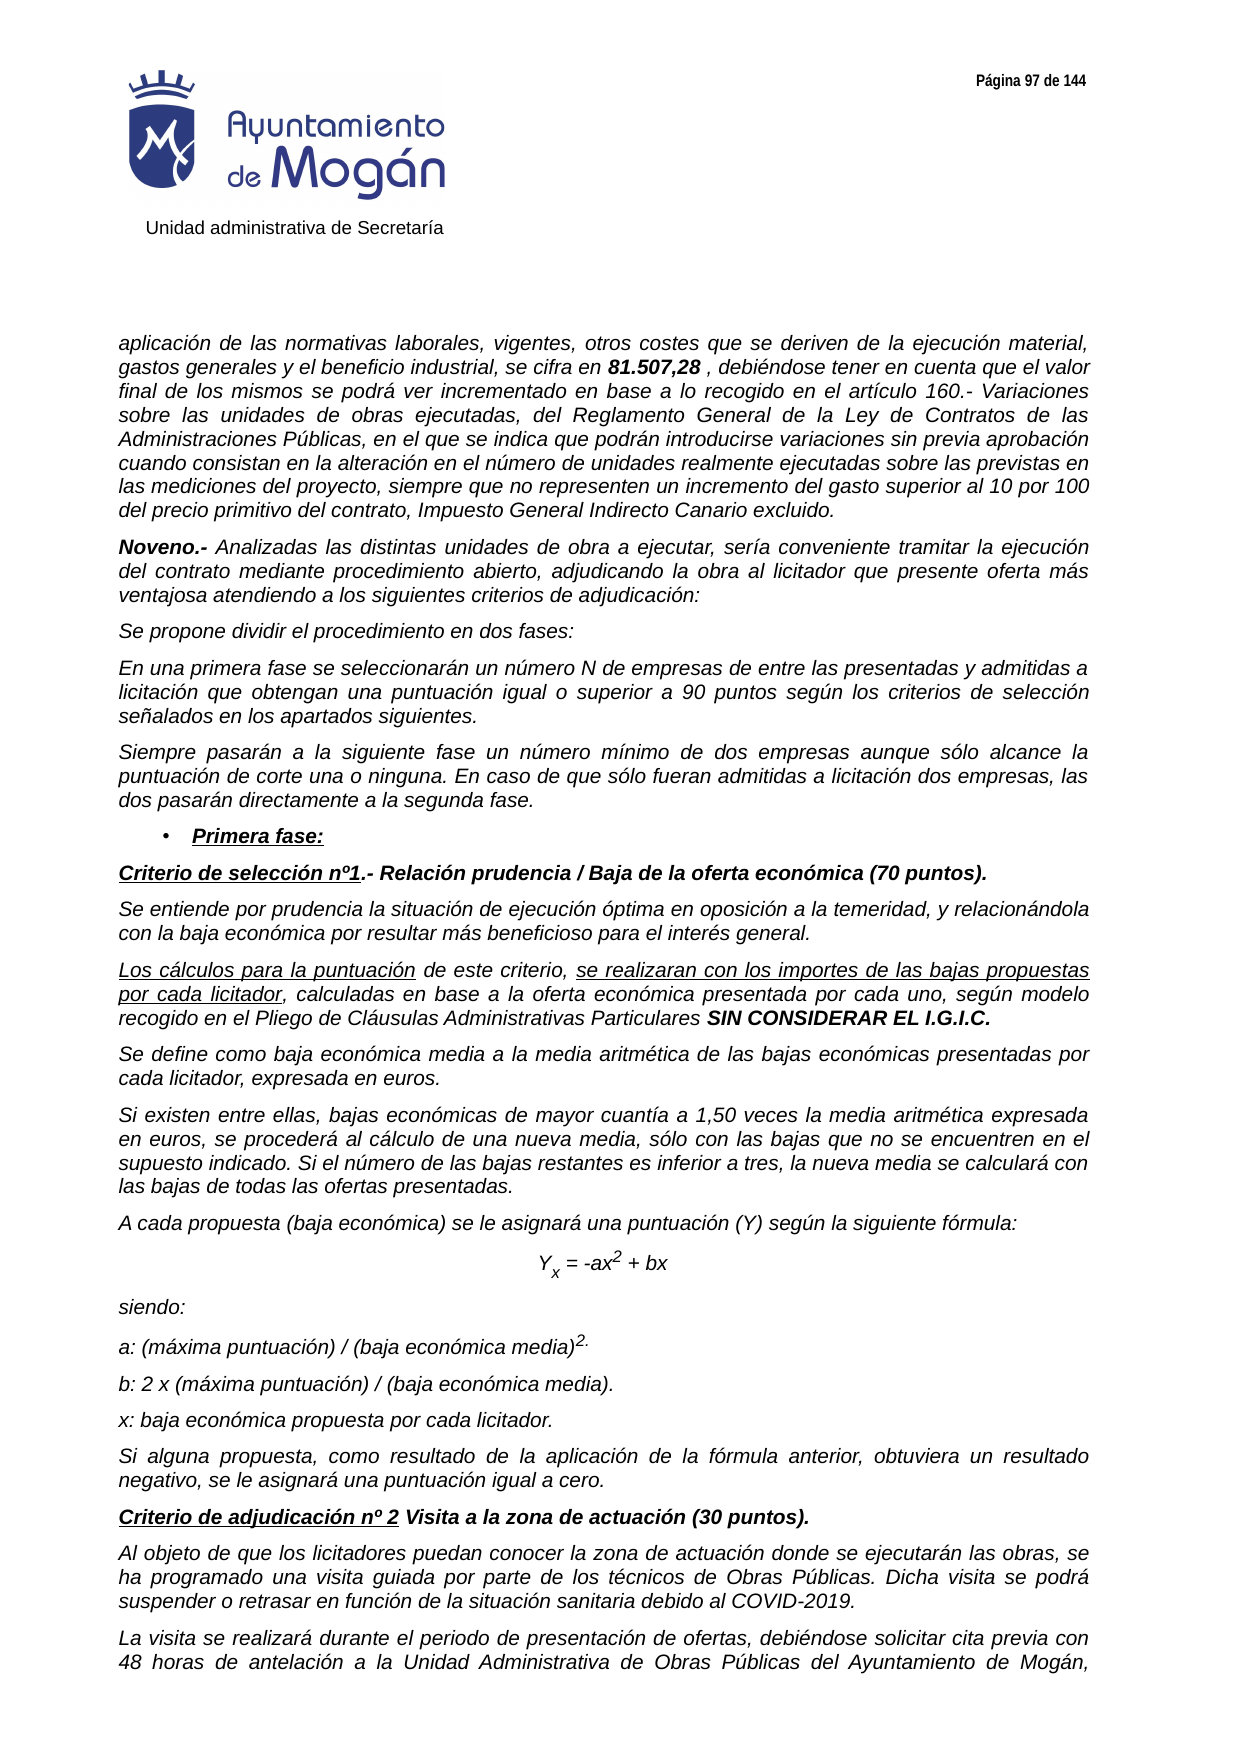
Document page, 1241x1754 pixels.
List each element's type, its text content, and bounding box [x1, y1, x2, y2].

text Criterio de adjudicación nº 2 Visita a la zona de actuación (30 puntos). [118, 1505, 1092, 1529]
text Yx = -ax2 + bx [118, 1247, 1092, 1282]
text Noveno.- Analizadas las distintas unidades de obra a ejecutar, sería conveniente tramitar la ejecución del contrato mediante procedimiento abierto, adjudicando la obra al licitador que presente oferta más ventajosa atendiendo a los siguientes criterios de adjudicación: [118, 535, 1092, 607]
text En una primera fase se seleccionarán un número N de empresas de entre las presentadas y admitidas a licitación que obtengan una puntuación igual o superior a 90 puntos según los criterios de selección señalados en los apartados siguientes. [118, 656, 1092, 727]
text siendo: [118, 1294, 1092, 1318]
text Se define como baja económica media a la media aritmética de las bajas económicas presentadas por cada licitador, expresada en euros. [118, 1042, 1092, 1090]
text Se propone dividir el procedimiento en dos fases: [118, 619, 1092, 643]
text Los cálculos para la puntuación de este criterio, se realizaran con los importes de las bajas propuestas por cada licitador, calculadas en base a la oferta económica presentada por cada uno, según modelo recogido en el Pliego de Cláusulas Administrativas Particulares SIN CONSIDERAR EL I.G.I.C. [118, 958, 1092, 1029]
text x: baja económica propuesta por cada licitador. [118, 1408, 1092, 1432]
text Si existen entre ellas, bajas económicas de mayor cuantía a 1,50 veces la media aritmética expresada en euros, se procederá al cálculo de una nueva media, sólo con las bajas que no se encuentren en el supuesto indicado. Si el número de las bajas restantes es inferior a tres, la nueva media se calculará con las bajas de todas las ofertas presentadas. [118, 1102, 1092, 1198]
text b: 2 x (máxima puntuación) / (baja económica media). [118, 1371, 1092, 1395]
text Se entiende por prudencia la situación de ejecución óptima en oposición a la temeridad, y relacionándola con la baja económica por resultar más beneficioso para el interés general. [118, 897, 1092, 945]
text La visita se realizará durante el periodo de presentación de ofertas, debiéndose solicitar cita previa con 48 horas de antelación a la Unidad Administrativa de Obras Públicas del Ayuntamiento de Mogán, [118, 1626, 1092, 1673]
text a: (máxima puntuación) / (baja económica media)2. [118, 1331, 1092, 1359]
text Siempre pasarán a la siguiente fase un número mínimo de dos empresas aunque sólo alcance la puntuación de corte una o ninguna. En caso de que sólo fueran admitidas a licitación dos empresas, las dos pasarán directamente a la segunda fase. [118, 740, 1092, 812]
text Criterio de selección nº1.- Relación prudencia / Baja de la oferta económica (70 puntos). [118, 861, 1092, 885]
picture [128, 70, 445, 206]
text A cada propuesta (baja económica) se le asignará una puntuación (Y) según la siguiente fórmula: [118, 1211, 1092, 1235]
text aplicación de las normativas laborales, vigentes, otros costes que se deriven de la ejecución material, gastos generales y el beneficio industrial, se cifra en 81.507,28 , debiéndose tener en cuenta que el valor final de los mismos se podrá ver incrementado en base a lo recogido en el artículo 160.- Variaciones sobre las unidades de obras ejecutadas, del Reglamento General de la Ley de Contratos de las Administraciones Públicas, en el que se indica que podrán introducirse variaciones sin previa aprobación cuando consistan en la alteración en el número de unidades realmente ejecutadas sobre las previstas en las mediciones del proyecto, siempre que no representen un incremento del gasto superior al 10 por 100 del precio primitivo del contrato, Impuesto General Indirecto Canario excluido. [118, 331, 1092, 522]
text Si alguna propuesta, como resultado de la aplicación de la fórmula anterior, obtuviera un resultado negativo, se le asignará una puntuación igual a cero. [118, 1444, 1092, 1492]
text Al objeto de que los licitadores puedan conocer la zona de actuación donde se ejecutarán las obras, se ha programado una visita guiada por parte de los técnicos de Obras Públicas. Dicha visita se podrá suspender o retrasar en función de la situación sanitaria debido al COVID-2019. [118, 1541, 1092, 1613]
list Primera fase: [162, 824, 1092, 848]
